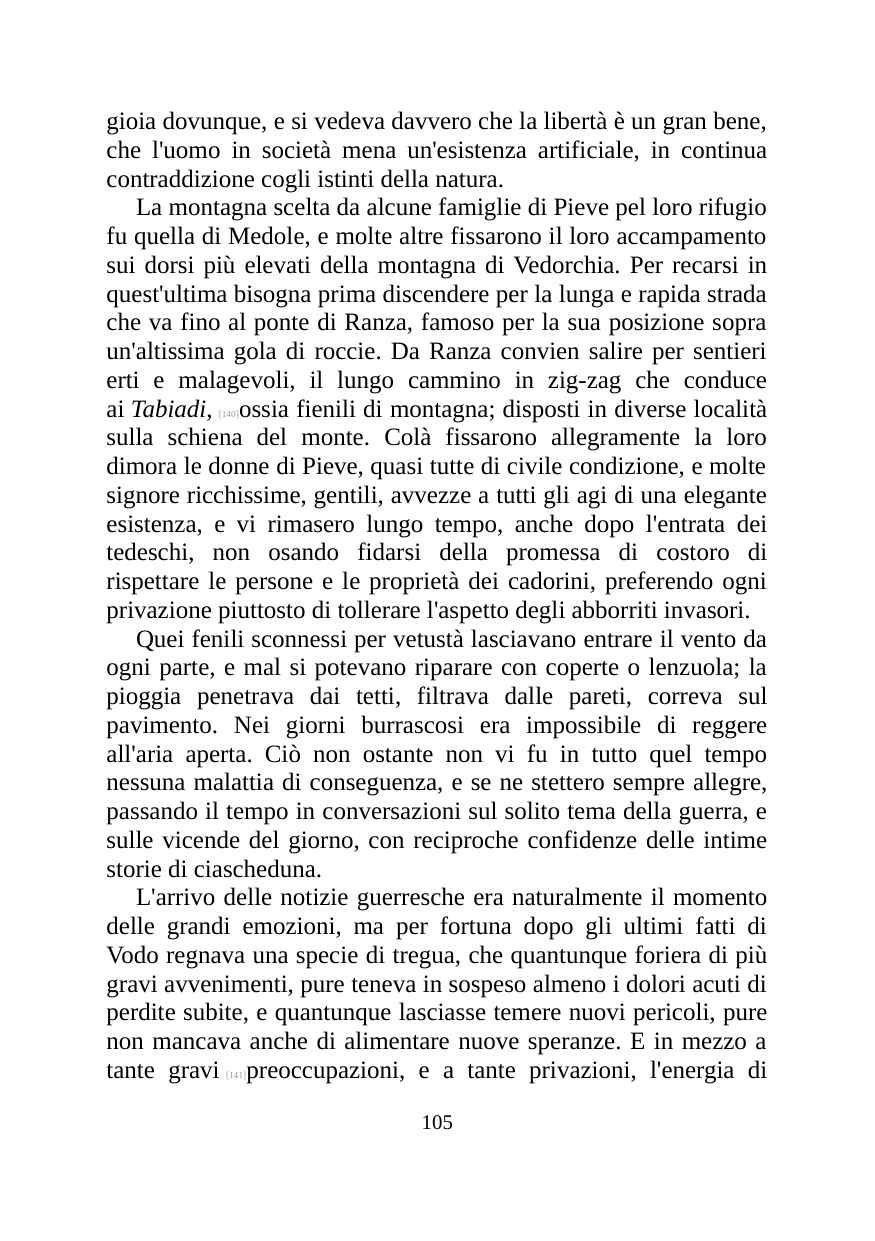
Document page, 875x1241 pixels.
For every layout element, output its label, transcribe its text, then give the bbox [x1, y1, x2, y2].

text La montagna scelta da alcune famiglie di Pieve pel loro rifugio fu quella di Medole, e molte altre fissarono il loro accampamento sui dorsi più elevati della montagna di Vedorchia. Per recarsi in quest'ultima bisogna prima discendere per la lunga e rapida strada che va fino al ponte di Ranza, famoso per la sua posizione sopra un'altissima gola di roccie. Da Ranza convien salire per sentieri erti e malagevoli, il lungo cammino in zig-zag che conduce ai Tabiadi, [140]ossia fienili di montagna; disposti in diverse località sulla schiena del monte. Colà fissarono allegramente la loro dimora le donne di Pieve, quasi tutte di civile condizione, e molte signore ricchissime, gentili, avvezze a tutti gli agi di una elegante esistenza, e vi rimasero lungo tempo, anche dopo l'entrata dei tedeschi, non osando fidarsi della promessa di costoro di rispettare le persone e le proprietà dei cadorini, preferendo ogni privazione piuttosto di tollerare l'aspetto degli abborriti invasori. [106, 192, 768, 624]
text Quei fenili sconnessi per vetustà lasciavano entrare il vento da ogni parte, e mal si potevano riparare con coperte o lenzuola; la pioggia penetrava dai tetti, filtrava dalle pareti, correva sul pavimento. Nei giorni burrascosi era impossibile di reggere all'aria aperta. Ciò non ostante non vi fu in tutto quel tempo nessuna malattia di conseguenza, e se ne stettero sempre allegre, passando il tempo in conversazioni sul solito tema della guerra, e sulle vicende del giorno, con reciproche confidenze delle intime storie di ciascheduna. [106, 624, 768, 882]
text L'arrivo delle notizie guerresche era naturalmente il momento delle grandi emozioni, ma per fortuna dopo gli ultimi fatti di Vodo regnava una specie di tregua, che quantunque foriera di più gravi avvenimenti, pure teneva in sospeso almeno i dolori acuti di perdite subite, e quantunque lasciasse temere nuovi pericoli, pure non mancava anche di alimentare nuove speranze. E in mezzo a tante gravi [141]preoccupazioni, e a tante privazioni, l'energia di [106, 882, 768, 1084]
text gioia dovunque, e si vedeva davvero che la libertà è un gran bene, che l'uomo in società mena un'esistenza artificiale, in continua contraddizione cogli istinti della natura. [106, 106, 768, 192]
